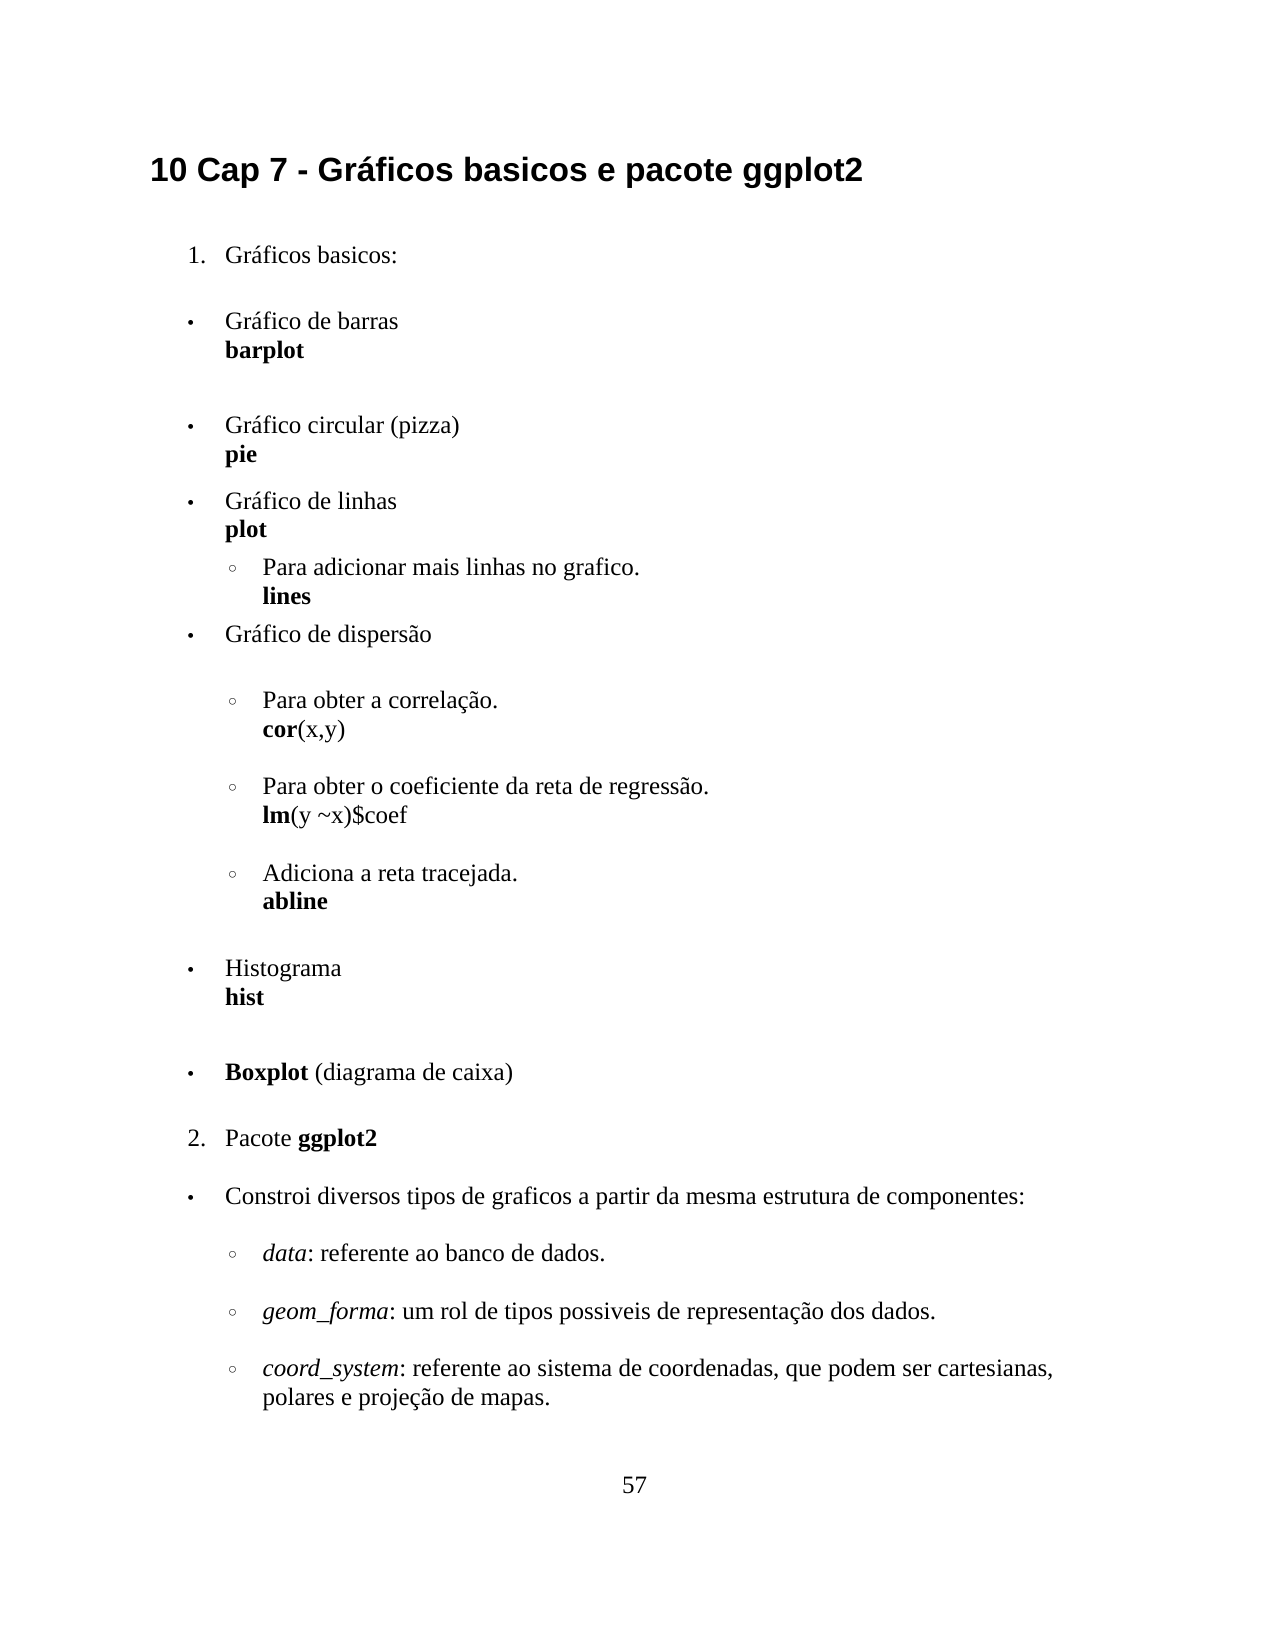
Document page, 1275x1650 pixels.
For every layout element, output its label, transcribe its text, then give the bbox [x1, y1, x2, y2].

list Gráficos basicos: [187, 240, 1125, 297]
subtitle 10 Cap 7 - Gráficos basicos e pacote ggplot2 [150, 150, 1125, 227]
list Boxplot (diagrama de caixa) [187, 1057, 1125, 1114]
list Pacote ggplot2 [187, 1123, 1125, 1181]
list Para obter a correlação. cor(x,y) [225, 685, 1125, 771]
list geom_forma: um rol de tipos possiveis de representação dos dados. [225, 1296, 1125, 1353]
list data: referente ao banco de dados. [225, 1238, 1125, 1296]
list Constroi diversos tipos de graficos a partir da mesma estrutura de componentes: [187, 1181, 1125, 1238]
list Gráfico de barras barplot [187, 306, 1125, 392]
list Para obter o coeficiente da reta de regressão. lm(y ~x)$coef [225, 771, 1125, 858]
list Gráfico de dispersão [187, 619, 1125, 676]
list Gráfico de linhas plot [187, 486, 1125, 543]
list coord_system: referente ao sistema de coordenadas, que podem ser cartesianas, polares e projeção de mapas. [225, 1353, 1125, 1440]
list Histograma hist [187, 953, 1125, 1039]
list Para adicionar mais linhas no grafico. lines [225, 552, 1125, 610]
list Adiciona a reta tracejada. abline [225, 858, 1125, 944]
list Gráfico circular (pizza) pie [187, 410, 1125, 468]
